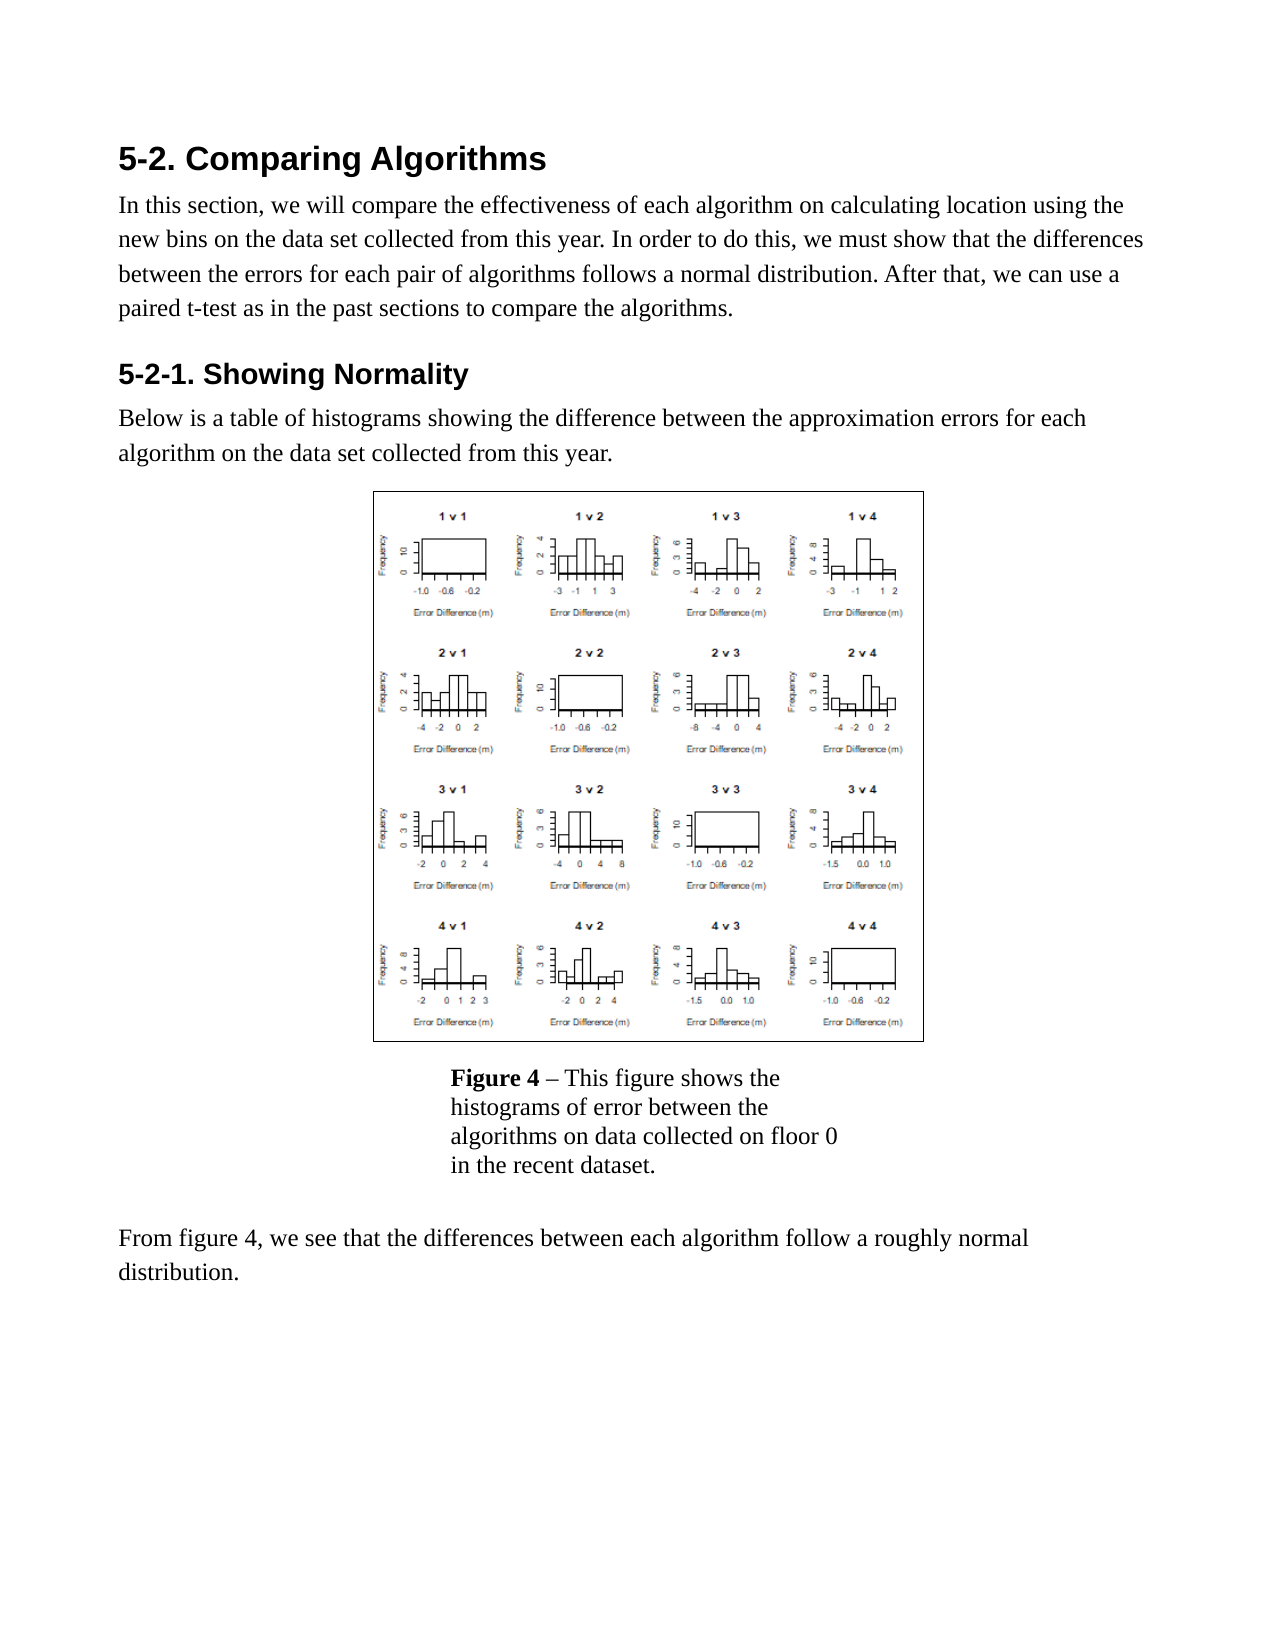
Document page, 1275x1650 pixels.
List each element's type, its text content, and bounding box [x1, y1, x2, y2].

text From figure 4, we see that the differences between each algorithm follow a roughly normal distribution. [118, 1223, 1157, 1286]
picture [375, 493, 921, 1039]
text In this section, we will compare the effectiveness of each algorithm on calculating location using the new bins on the data set collected from this year. In order to do this, we must show that the differences between the errors for each pair of algorithms follows a normal distribution. After that, we can use a paired t-test as in the past sections to compare the algorithms. [118, 190, 1157, 322]
subtitle 5-2. Comparing Algorithms [118, 139, 1157, 178]
subtitle 5-2-1. Showing Normality [118, 357, 1157, 391]
text Below is a table of histograms showing the difference between the approximation errors for each algorithm on the data set collected from this year. [118, 403, 1157, 467]
